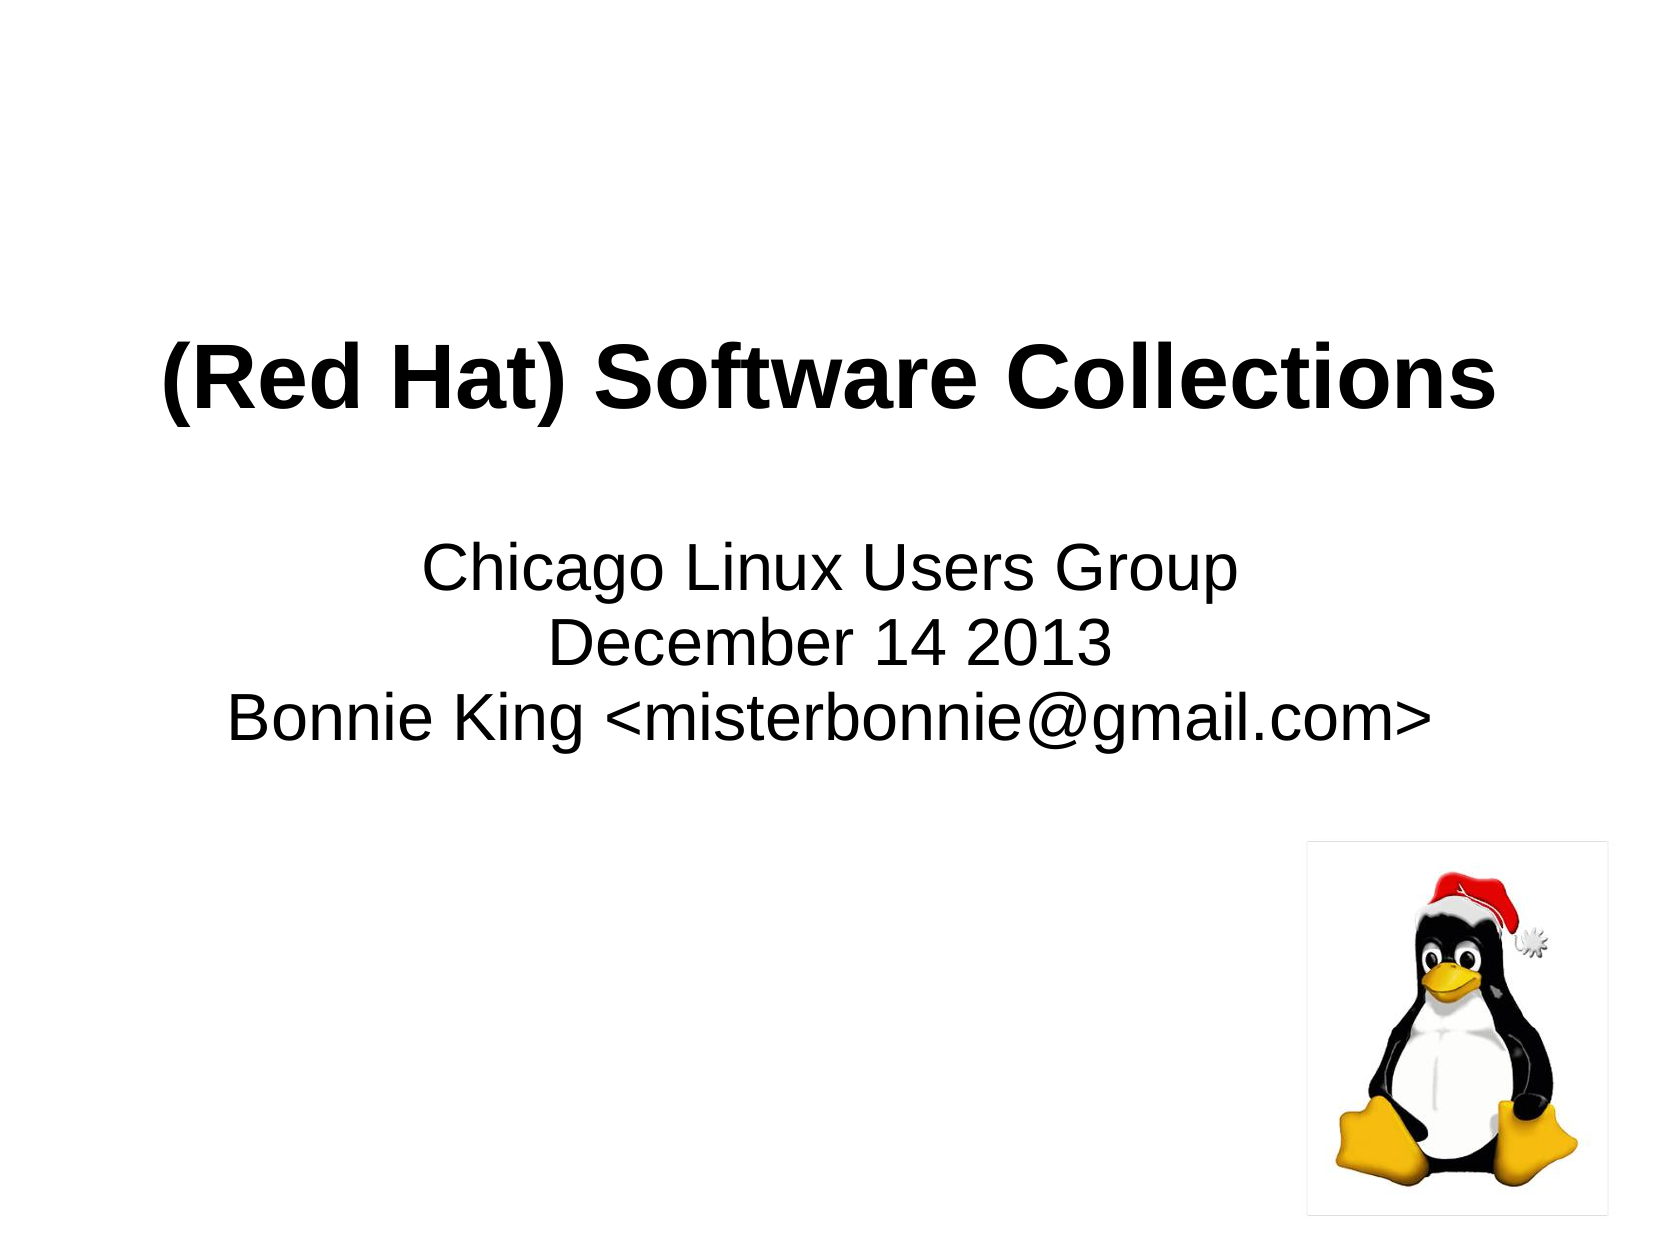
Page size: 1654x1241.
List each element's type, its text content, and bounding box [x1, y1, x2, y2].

picture [1260, 831, 1654, 1225]
subtitle (Red Hat) Software Collections Chicago Linux Users Group December 14 2013 Bonnie King <misterbonnie@gmail.com> [86, 90, 1576, 991]
